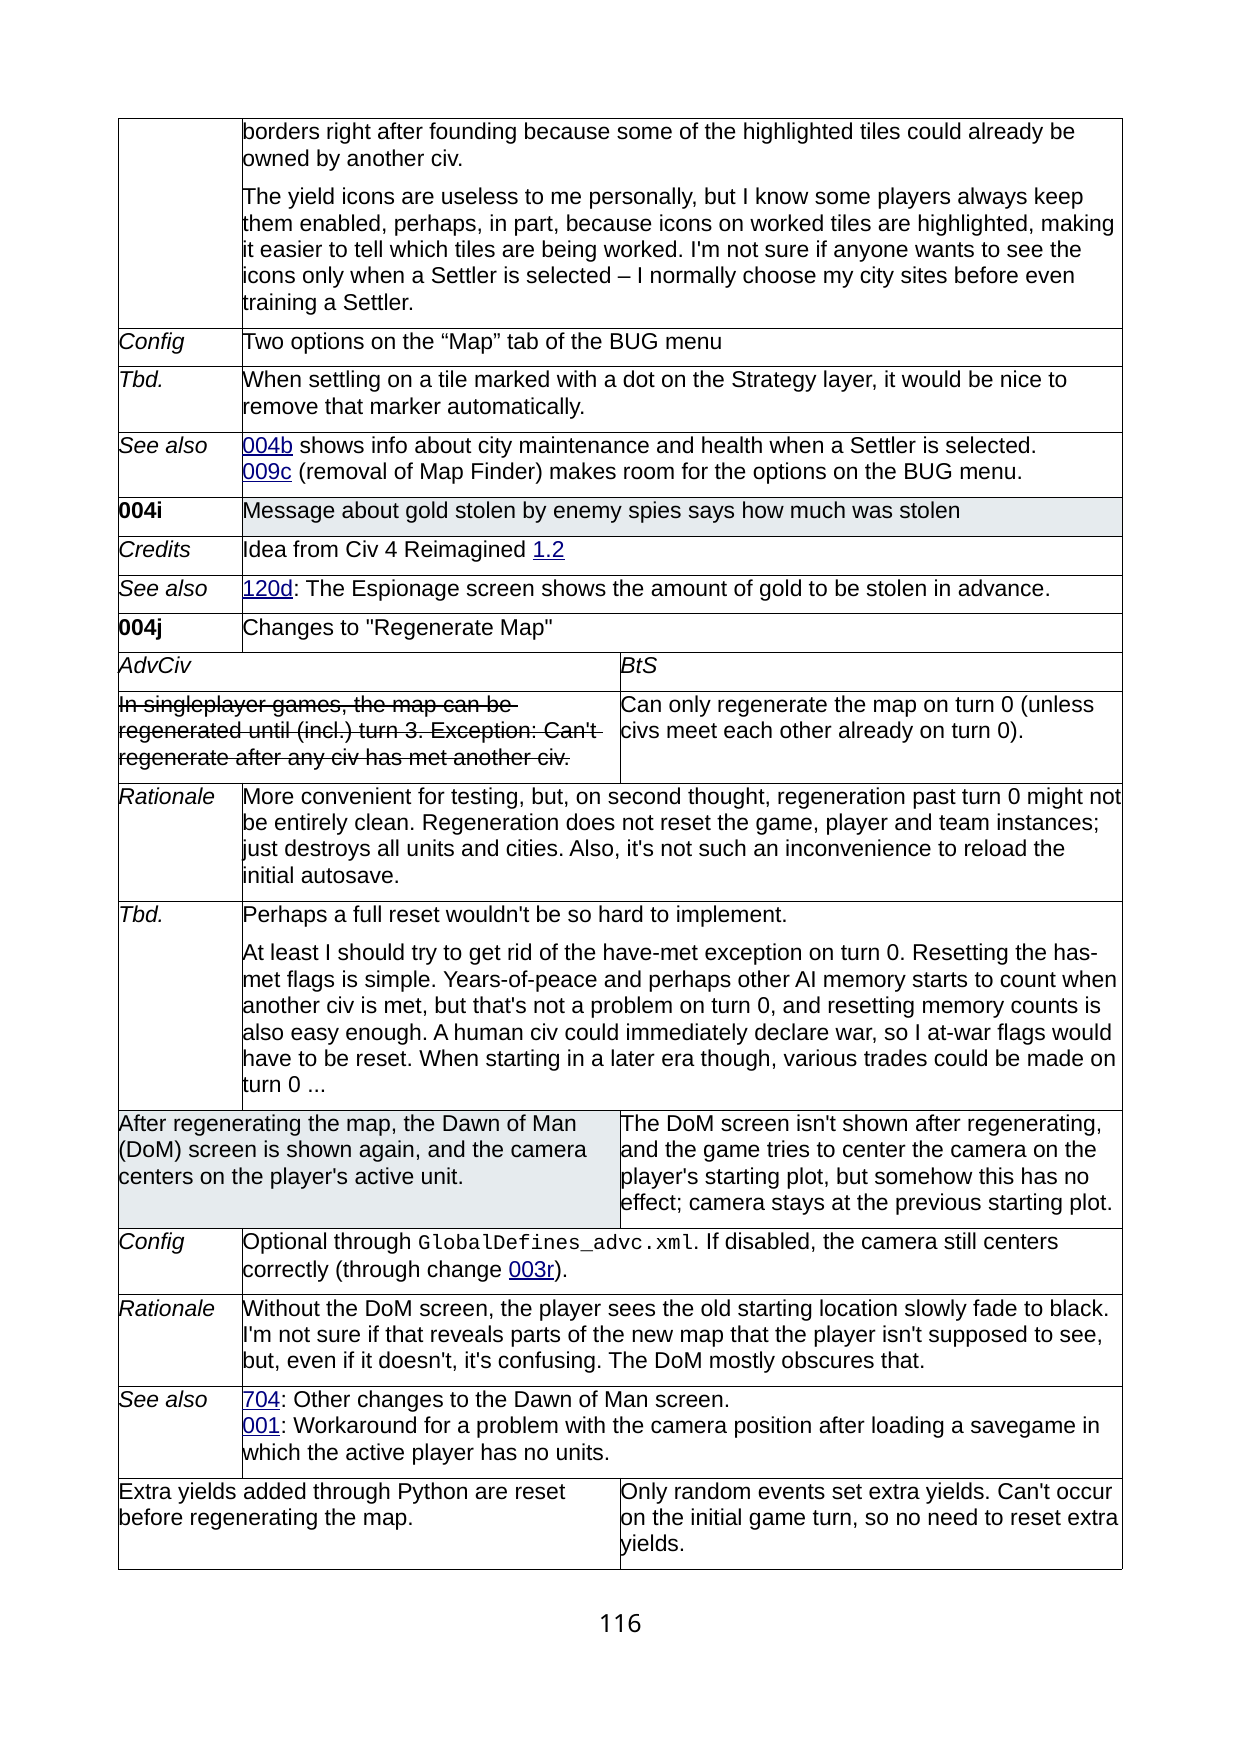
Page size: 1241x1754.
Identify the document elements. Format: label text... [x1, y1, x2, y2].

table_cell Only random events set extra yields. Can't occur on the initial game turn, so no need to reset extra yields. [621, 1479, 1122, 1569]
table_cell See also [119, 576, 242, 613]
table_cell Tbd. [119, 367, 242, 432]
table_cell The DoM screen isn't shown after regenerating, and the game tries to center the camera on the player's starting plot, but somehow this has no effect; camera stays at the previous starting plot. [621, 1111, 1122, 1228]
table_cell In singleplayer games, the map can be regenerated until (incl.) turn 3. Exception: Can't regenerate after any civ has met another civ. [119, 692, 620, 783]
table_cell Idea from Civ 4 Reimagined 1.2 [243, 537, 1122, 574]
table_cell More convenient for testing, but, on second thought, regeneration past turn 0 might not be entirely clean. Regeneration does not reset the game, player and team instances; just destroys all units and cities. Also, it's not such an inconvenience to reload the initial autosave. [243, 784, 1122, 901]
table_cell Optional through GlobalDefines_advc.xml. If disabled, the camera still centers correctly (through change 003r). [243, 1229, 1122, 1294]
table_cell borders right after founding because some of the highlighted tiles could already be owned by another civ. The yield icons are useless to me personally, but I know some players always keep them enabled, perhaps, in part, because icons on worked tiles are highlighted, making it easier to tell which tiles are being worked. I'm not sure if anyone wants to see the icons only when a Settler is selected – I normally choose my city sites before even training a Settler. [243, 119, 1122, 327]
table_cell Perhaps a full reset wouldn't be so hard to implement. At least I should try to get rid of the have-met exception on turn 0. Resetting the has-met flags is simple. Years-of-peace and perhaps other AI memory starts to count when another civ is met, but that's not a problem on turn 0, and resetting memory counts is also easy enough. A human civ could immediately declare war, so I at-war flags would have to be reset. When starting in a later era though, various trades could be made on turn 0 ... [243, 902, 1122, 1110]
table_cell 004j [119, 614, 242, 652]
table_cell See also [119, 1387, 242, 1477]
table_cell Extra yields added through Python are reset before regenerating the map. [119, 1479, 620, 1569]
table_cell After regenerating the map, the Dawn of Man (DoM) screen is shown again, and the camera centers on the player's active unit. [119, 1111, 620, 1228]
table_cell 120d: The Espionage screen shows the amount of gold to be stolen in advance. [243, 576, 1122, 613]
table_cell 704: Other changes to the Dawn of Man screen. 001: Workaround for a problem with the camera position after loading a savegame in which the active player has no units. [243, 1387, 1122, 1477]
table_cell Without the DoM screen, the player sees the old starting location slowly fade to black. I'm not sure if that reveals parts of the new map that the player isn't supposed to see, but, even if it doesn't, it's confusing. The DoM mostly obscures that. [243, 1295, 1122, 1386]
table_cell Rationale [119, 1295, 242, 1386]
table_cell AdvCiv [119, 653, 620, 691]
table_cell Two options on the “Map” tab of the BUG menu [243, 329, 1122, 366]
table_cell Changes to "Regenerate Map" [243, 614, 1122, 652]
table_cell See also [119, 433, 242, 497]
table_cell Rationale [119, 784, 242, 901]
table_cell When settling on a tile marked with a dot on the Strategy layer, it would be nice to remove that marker automatically. [243, 367, 1122, 432]
table_cell 004i [119, 498, 242, 536]
table_cell BtS [621, 653, 1122, 691]
table_cell Tbd. [119, 902, 242, 1110]
table_cell 004b shows info about city maintenance and health when a Settler is selected. 009c (removal of Map Finder) makes room for the options on the BUG menu. [243, 433, 1122, 497]
table_cell Message about gold stolen by enemy spies says how much was stolen [243, 498, 1122, 536]
table_cell Can only regenerate the map on turn 0 (unless civs meet each other already on turn 0). [621, 692, 1122, 783]
table_cell Credits [119, 537, 242, 574]
table_cell Config [119, 1229, 242, 1294]
table_cell [119, 119, 242, 327]
table_cell Config [119, 329, 242, 366]
